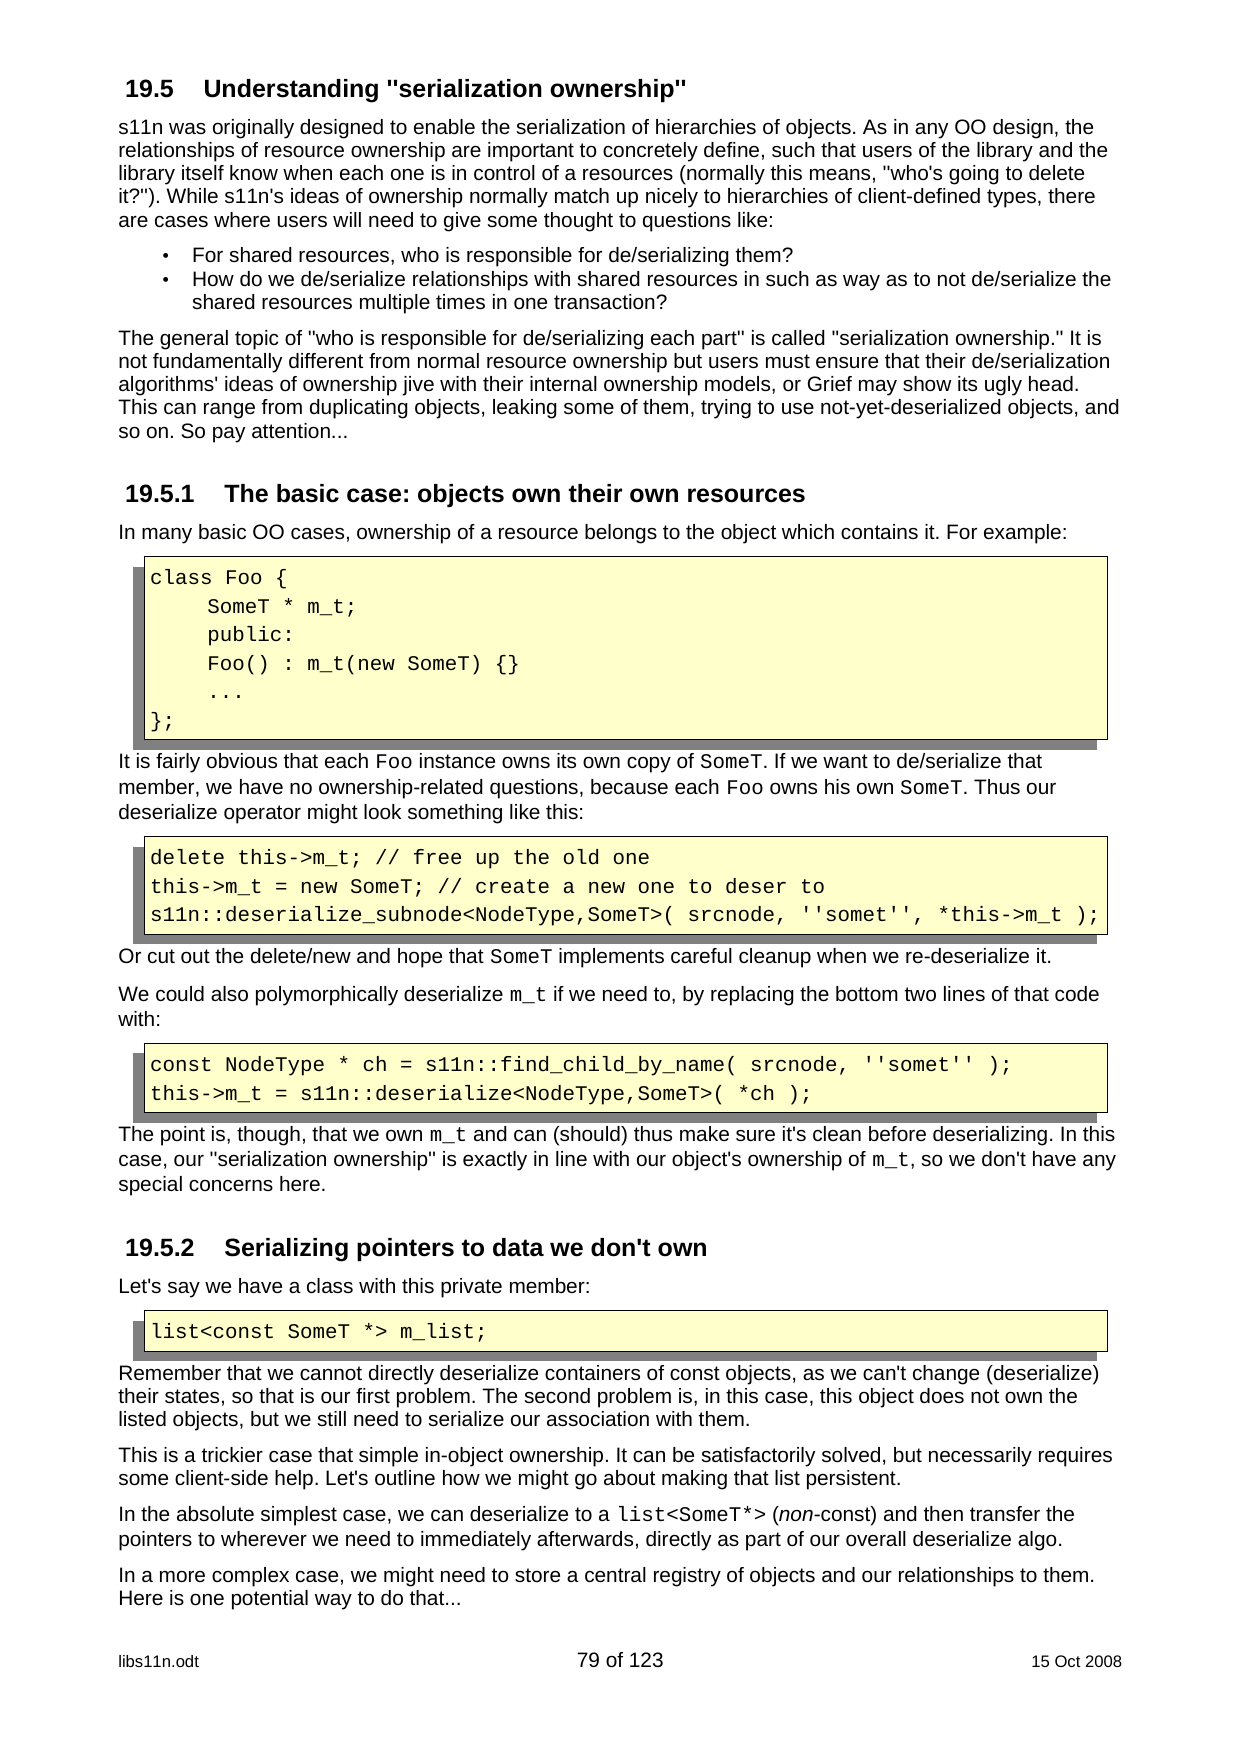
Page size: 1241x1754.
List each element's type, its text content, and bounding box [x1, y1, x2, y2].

text ... [145, 670, 1107, 699]
text The general topic of ''who is responsible for de/serializing each part'' is called ''serialization ownership.'' It is not fundamentally different from normal resource ownership but users must ensure that their de/serialization algorithms' ideas of ownership jive with their internal ownership models, or Grief may show its ugly head. This can range from duplicating objects, leaking some of them, trying to use not-yet-deserialized objects, and so on. So pay attention... [118, 326, 1122, 442]
text SomeT * m_t; [145, 584, 1107, 613]
text Remember that we cannot directly deserialize containers of const objects, as we can't change (deserialize) their states, so that is our first problem. The second problem is, in this case, this object does not own the listed objects, but we still need to serialize our association with them. [118, 1361, 1122, 1431]
text Let's say we have a class with this private member: [118, 1274, 1122, 1297]
list How do we de/serialize relationships with shared resources in such as way as to not de/serialize the shared resources multiple times in one transaction? [162, 267, 1122, 314]
text delete this->m_t; // free up the old one [145, 837, 1107, 864]
text In the absolute simplest case, we can deserialize to a list<SomeT*> (non-const) and then transfer the pointers to wherever we need to immediately afterwards, directly as part of our overall deserialize algo. [118, 1502, 1122, 1551]
text class Foo { [145, 557, 1107, 584]
text This is a trickier case that simple in-object ownership. It can be satisfactorily solved, but necessarily requires some client-side help. Let's outline how we might go about making that list persistent. [118, 1443, 1122, 1490]
subtitle The basic case: objects own their own resources [118, 480, 1122, 508]
text public: [145, 613, 1107, 642]
subtitle Understanding ''serialization ownership'' [118, 75, 1122, 103]
text We could also polymorphically deserialize m_t if we need to, by replacing the bottom two lines of that code with: [118, 982, 1122, 1030]
text It is fairly obvious that each Foo instance owns its own copy of SomeT. If we want to de/serialize that member, we have no ownership-related questions, because each Foo owns his own SomeT. Thus our deserialize operator might look something like this: [118, 750, 1122, 823]
text The point is, though, that we own m_t and can (should) thus make sure it's clean before deserializing. In this case, our ''serialization ownership'' is exactly in line with our object's ownership of m_t, so we don't have any special concerns here. [118, 1123, 1122, 1196]
text In a more complex case, we might need to store a central registry of objects and our relationships to them. Here is one potential way to do that... [118, 1563, 1122, 1610]
text s11n was originally designed to enable the serialization of hierarchies of objects. As in any OO design, the relationships of resource ownership are important to concretely define, such that users of the library and the library itself know when each one is in control of a resources (normally this means, ''who's going to delete it?''). While s11n's ideas of ownership normally match up nicely to hierarchies of client-defined types, there are cases where users will need to give some thought to questions like: [118, 115, 1122, 232]
text Or cut out the delete/new and hope that SomeT implements careful cleanup when we re-deserialize it. [118, 944, 1122, 969]
subtitle Serializing pointers to data we don't own [118, 1234, 1122, 1262]
list For shared resources, who is responsible for de/serializing them? [162, 244, 1122, 267]
text s11n::deserialize_subnode<NodeType,SomeT>( srcnode, ''somet'', *this->m_t ); [145, 893, 1107, 934]
text this->m_t = s11n::deserialize<NodeType,SomeT>( *ch ); [145, 1071, 1107, 1112]
text this->m_t = new SomeT; // create a new one to deser to [145, 864, 1107, 893]
text const NodeType * ch = s11n::find_child_by_name( srcnode, ''somet'' ); [145, 1044, 1107, 1071]
text Foo() : m_t(new SomeT) {} [145, 642, 1107, 670]
text In many basic OO cases, ownership of a resource belongs to the object which contains it. For example: [118, 520, 1122, 543]
text }; [145, 699, 1107, 739]
text list<const SomeT *> m_list; [145, 1311, 1107, 1351]
